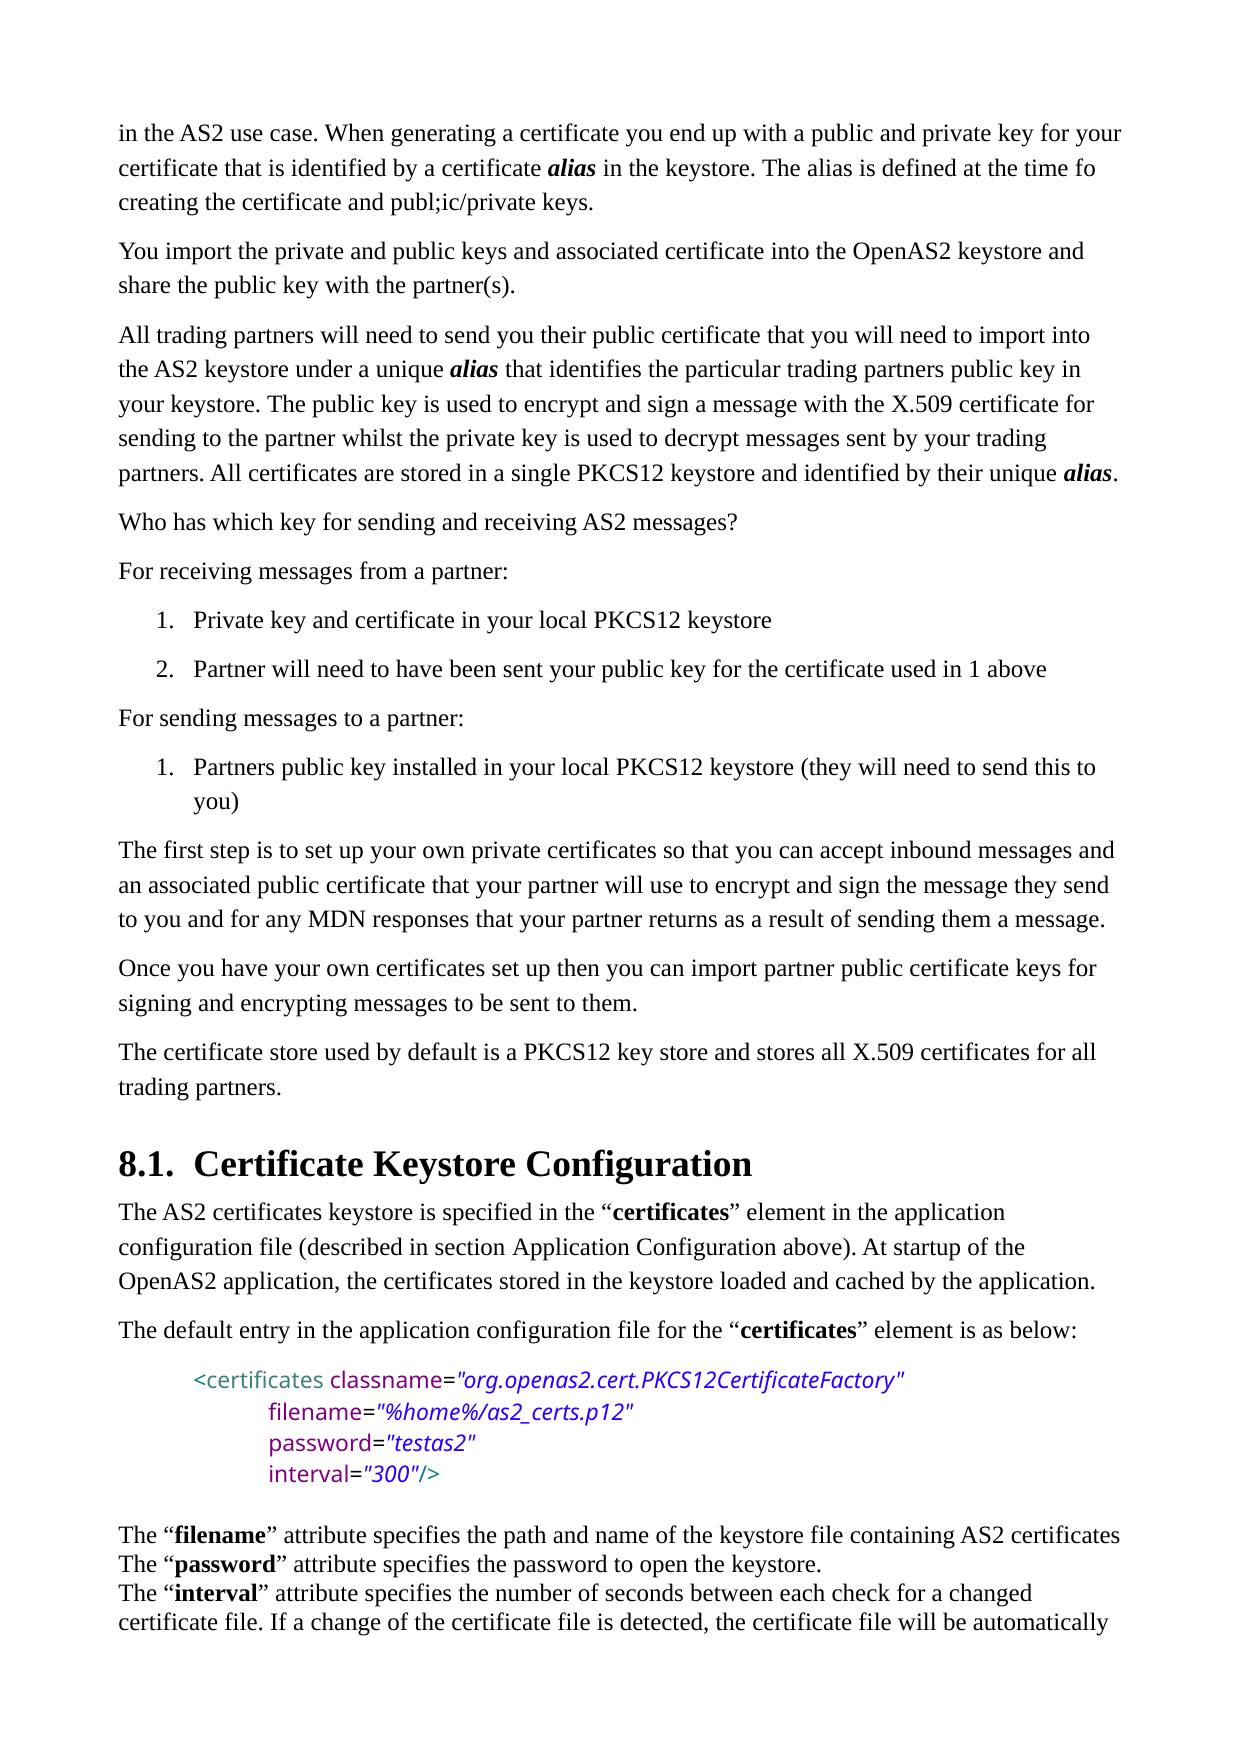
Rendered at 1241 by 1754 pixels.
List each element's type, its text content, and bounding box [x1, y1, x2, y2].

text All trading partners will need to send you their public certificate that you will need to import into the AS2 keystore under a unique alias that identifies the particular trading partners public key in your keystore. The public key is used to encrypt and sign a message with the X.509 certificate for sending to the partner whilst the private key is used to decrypt messages sent by your trading partners. All certificates are stored in a single PKCS12 keystore and identified by their unique alias. [118, 320, 1122, 486]
text The “filename” attribute specifies the path and name of the keystore file containing AS2 certificates [118, 1520, 1122, 1549]
text filename="%home%/as2_certs.p12" [118, 1395, 1122, 1427]
list Partners public key installed in your local PKCS12 keystore (they will need to send this to you) [156, 752, 1122, 815]
subtitle Certificate Keystore Configuration [118, 1141, 1122, 1184]
text The first step is to set up your own private certificates so that you can accept inbound messages and an associated public certificate that your partner will use to encrypt and sign the message they send to you and for any MDN responses that your partner returns as a result of sending them a message. [118, 836, 1122, 933]
list Private key and certificate in your local PKCS12 keystore [156, 605, 1122, 633]
text Once you have your own certificates set up then you can import partner public certificate keys for signing and encrypting messages to be sent to them. [118, 953, 1122, 1017]
text password="testas2" [118, 1427, 1122, 1458]
list Partner will need to have been sent your public key for the certificate used in 1 above [156, 654, 1122, 683]
text The “interval” attribute specifies the number of seconds between each check for a changed certificate file. If a change of the certificate file is detected, the certificate file will be automatically [118, 1578, 1122, 1635]
text The “password” attribute specifies the password to open the keystore. [118, 1549, 1122, 1578]
text interval="300"/> [118, 1458, 1122, 1489]
text <certificates classname="org.openas2.cert.PKCS12CertificateFactory" [118, 1364, 1122, 1395]
text The AS2 certificates keystore is specified in the “certificates” element in the application configuration file (described in section Application Configuration above). At startup of the OpenAS2 application, the certificates stored in the keystore loaded and cached by the application. [118, 1197, 1122, 1295]
text For sending messages to a partner: [118, 703, 1122, 732]
text in the AS2 use case. When generating a certificate you end up with a public and private key for your certificate that is identified by a certificate alias in the keystore. The alias is defined at the time fo creating the certificate and publ;ic/private keys. [118, 118, 1122, 216]
text You import the private and public keys and associated certificate into the OpenAS2 keystore and share the public key with the partner(s). [118, 236, 1122, 299]
text For receiving messages from a partner: [118, 556, 1122, 584]
text The default entry in the application configuration file for the “certificates” element is as below: [118, 1315, 1122, 1344]
text The certificate store used by default is a PKCS12 key store and stores all X.509 certificates for all trading partners. [118, 1037, 1122, 1100]
text Who has which key for sending and receiving AS2 messages? [118, 507, 1122, 535]
